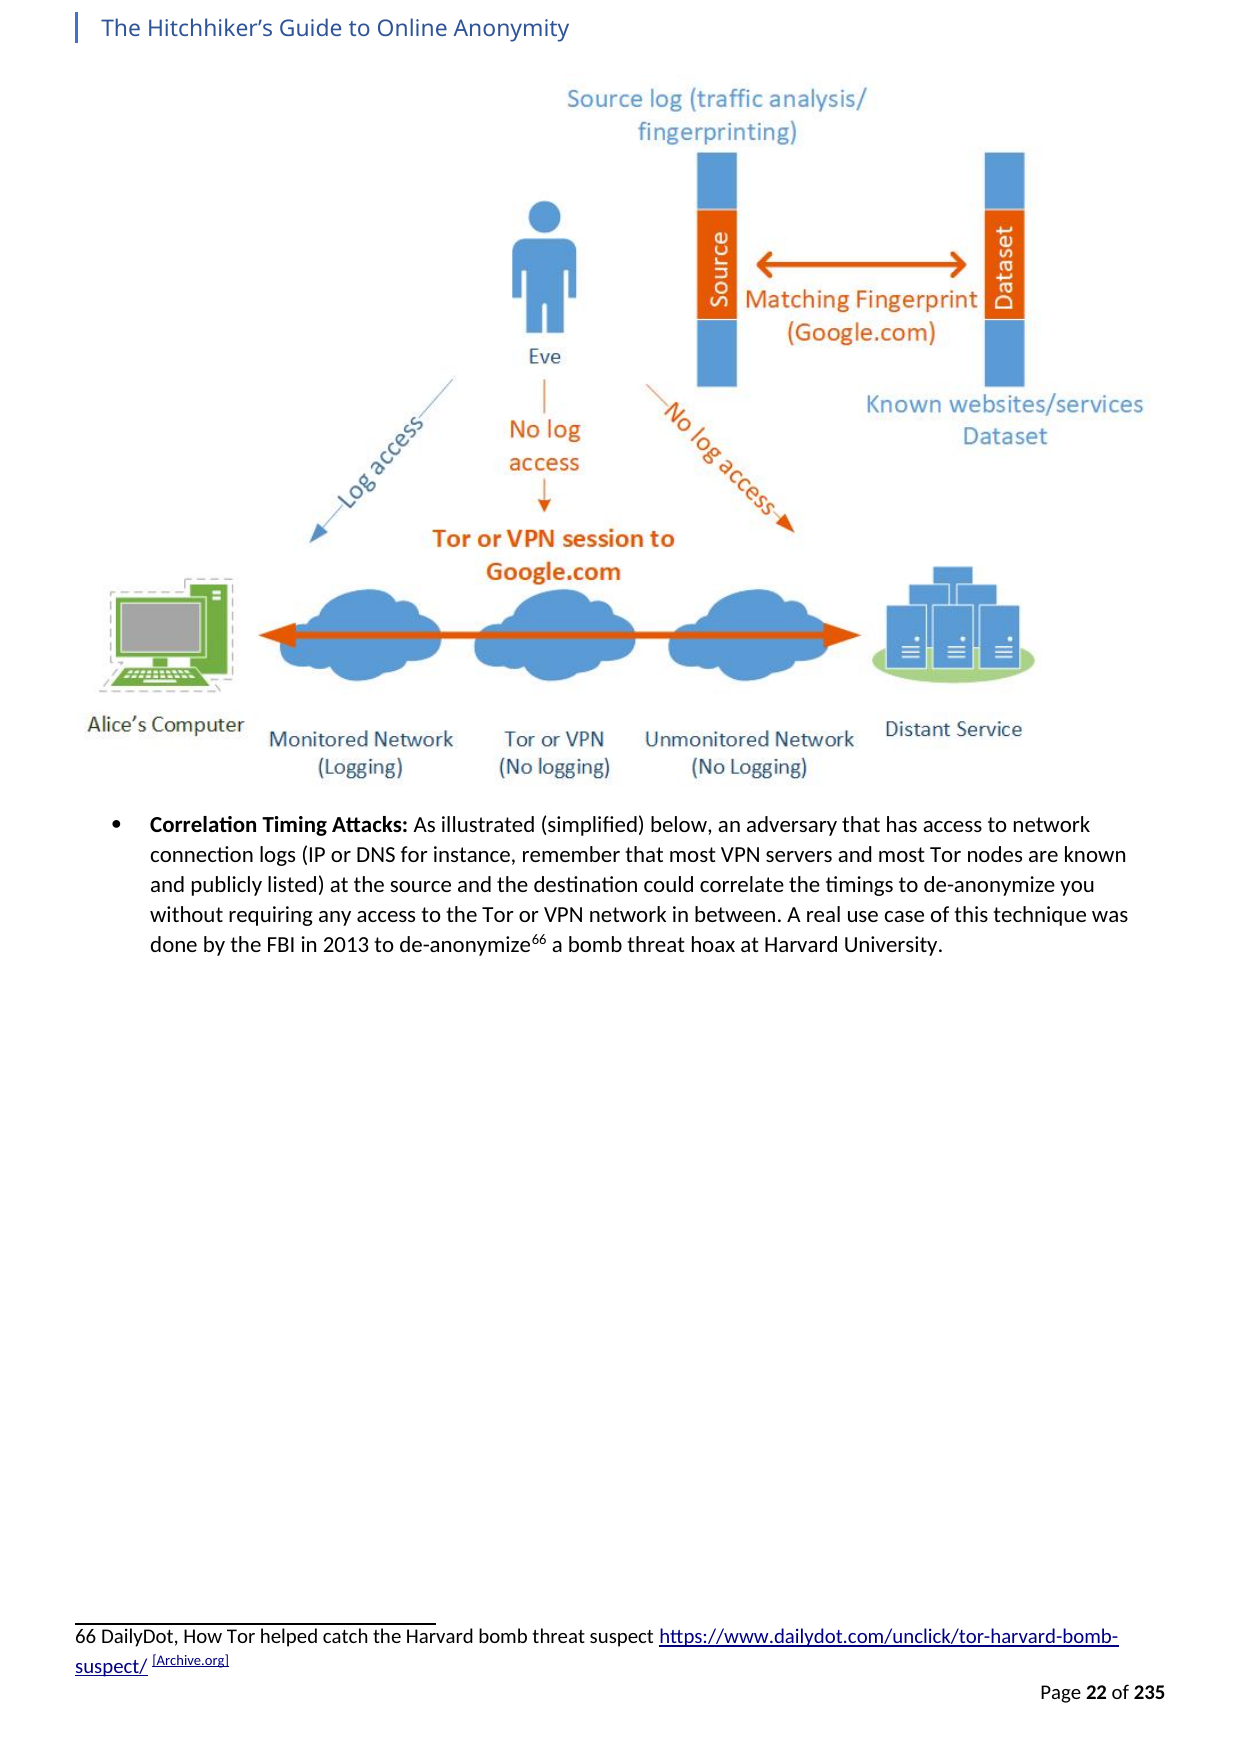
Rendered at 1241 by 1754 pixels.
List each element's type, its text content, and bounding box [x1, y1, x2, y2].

list DailyDot, How Tor helped catch the Harvard bomb threat suspect https://www.dailydot.com/unclick/tor-harvard-bomb-suspect/ [Archive.org] [75, 1624, 1165, 1679]
picture [75, 74, 1165, 792]
list Correlation Timing Attacks: As illustrated (simplified) below, an adversary that has access to network connection logs (IP or DNS for instance, remember that most VPN servers and most Tor nodes are known and publicly listed) at the source and the destination could correlate the timings to de-anonymize you without requiring any access to the Tor or VPN network in between. A real use case of this technique was done by the FBI in 2013 to de-anonymize a bomb threat hoax at Harvard University. [112, 810, 1165, 958]
